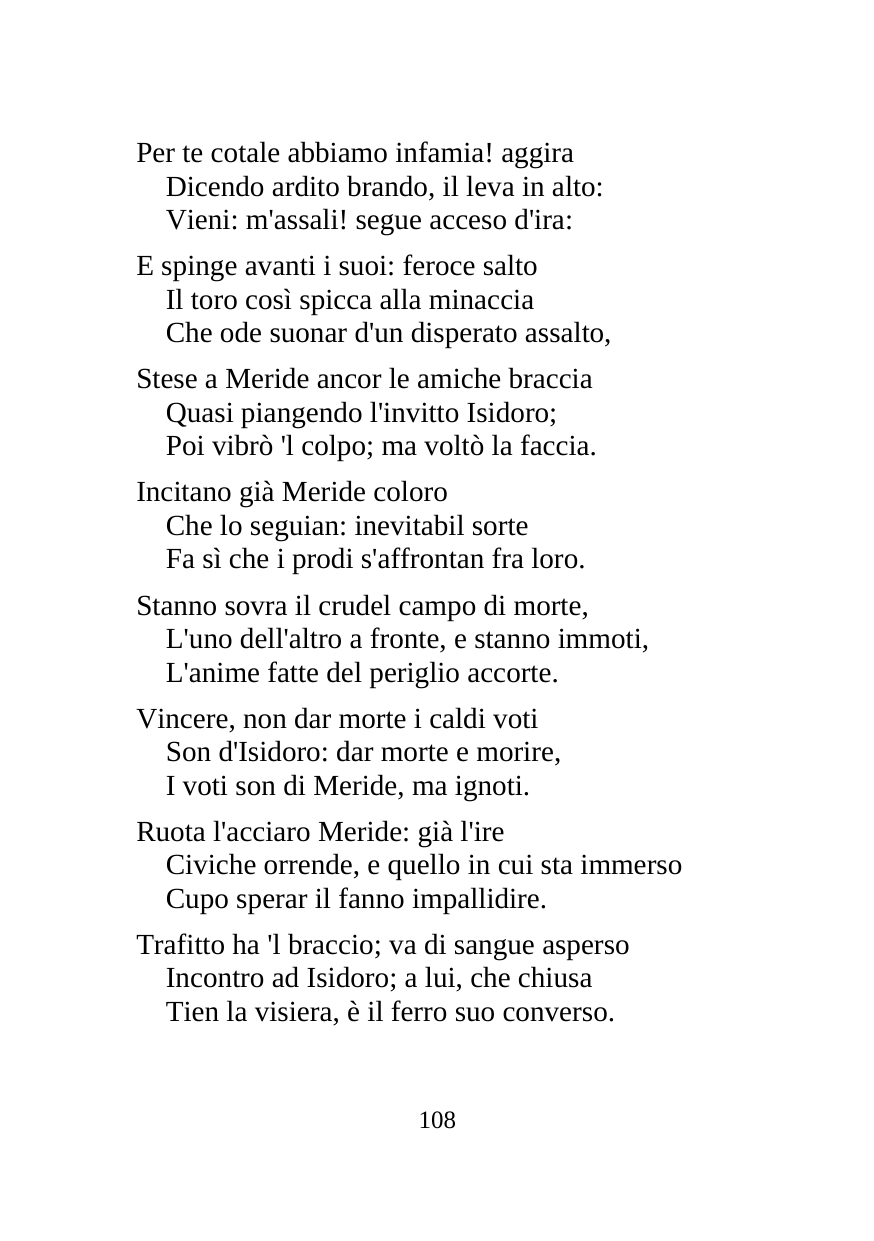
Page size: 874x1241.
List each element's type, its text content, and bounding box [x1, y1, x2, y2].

text Ruota l'acciaro Meride: già l'ire Civiche orrende, e quello in cui sta immerso Cupo sperar il fanno impallidire. [136, 814, 768, 914]
text Stanno sovra il crudel campo di morte, L'uno dell'altro a fronte, e stanno immoti, L'anime fatte del periglio accorte. [136, 588, 768, 688]
text E spinge avanti i suoi: feroce salto Il toro così spicca alla minaccia Che ode suonar d'un disperato assalto, [136, 248, 768, 349]
text Vincere, non dar morte i caldi voti Son d'Isidoro: dar morte e morire, I voti son di Meride, ma ignoti. [136, 701, 768, 801]
text Stese a Meride ancor le amiche braccia Quasi piangendo l'invitto Isidoro; Poi vibrò 'l colpo; ma voltò la faccia. [136, 361, 768, 462]
text Incitano già Meride coloro Che lo seguian: inevitabil sorte Fa sì che i prodi s'affrontan fra loro. [136, 474, 768, 575]
text Per te cotale abbiamo infamia! aggira Dicendo ardito brando, il leva in alto: Vieni: m'assali! segue acceso d'ira: [136, 135, 768, 236]
text Trafitto ha 'l braccio; va di sangue asperso Incontro ad Isidoro; a lui, che chiusa Tien la visiera, è il ferro suo converso. [136, 927, 768, 1028]
